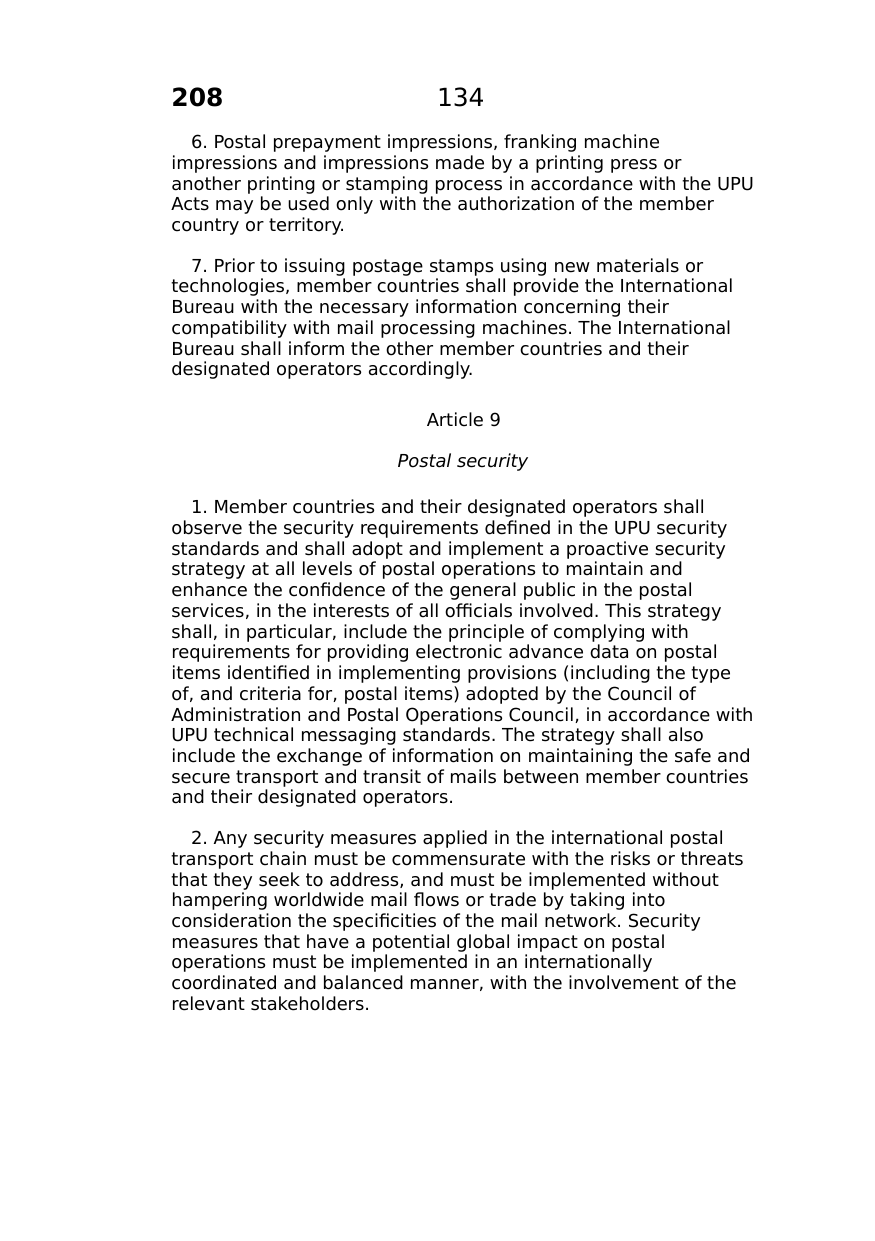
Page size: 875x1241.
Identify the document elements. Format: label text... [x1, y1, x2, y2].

subtitle Article 9 Postal security [171, 410, 756, 472]
text 2. Any security measures applied in the international postal transport chain must be commensurate with the risks or threats that they seek to address, and must be implemented without hampering worldwide mail flows or trade by taking into consideration the specificities of the mail network. Security measures that have a potential global impact on postal operations must be implemented in an internationally coordinated and balanced manner, with the involvement of the relevant stakeholders. [171, 828, 756, 1014]
text 6. Postal prepayment impressions, franking machine impressions and impressions made by a printing press or another printing or stamping process in accordance with the UPU Acts may be used only with the authorization of the member country or territory. [171, 132, 756, 236]
text 7. Prior to issuing postage stamps using new materials or technologies, member countries shall provide the International Bureau with the necessary information concerning their compatibility with mail processing machines. The International Bureau shall inform the other member countries and their designated operators accordingly. [171, 256, 756, 380]
text 1. Member countries and their designated operators shall observe the security requirements defined in the UPU security standards and shall adopt and implement a proactive security strategy at all levels of postal operations to maintain and enhance the confidence of the general public in the postal services, in the interests of all officials involved. This strategy shall, in particular, include the principle of complying with requirements for providing electronic advance data on postal items identified in implementing provisions (including the type of, and criteria for, postal items) adopted by the Council of Administration and Postal Operations Council, in accordance with UPU technical messaging standards. The strategy shall also include the exchange of information on maintaining the safe and secure transport and transit of mails between member countries and their designated operators. [171, 497, 756, 808]
